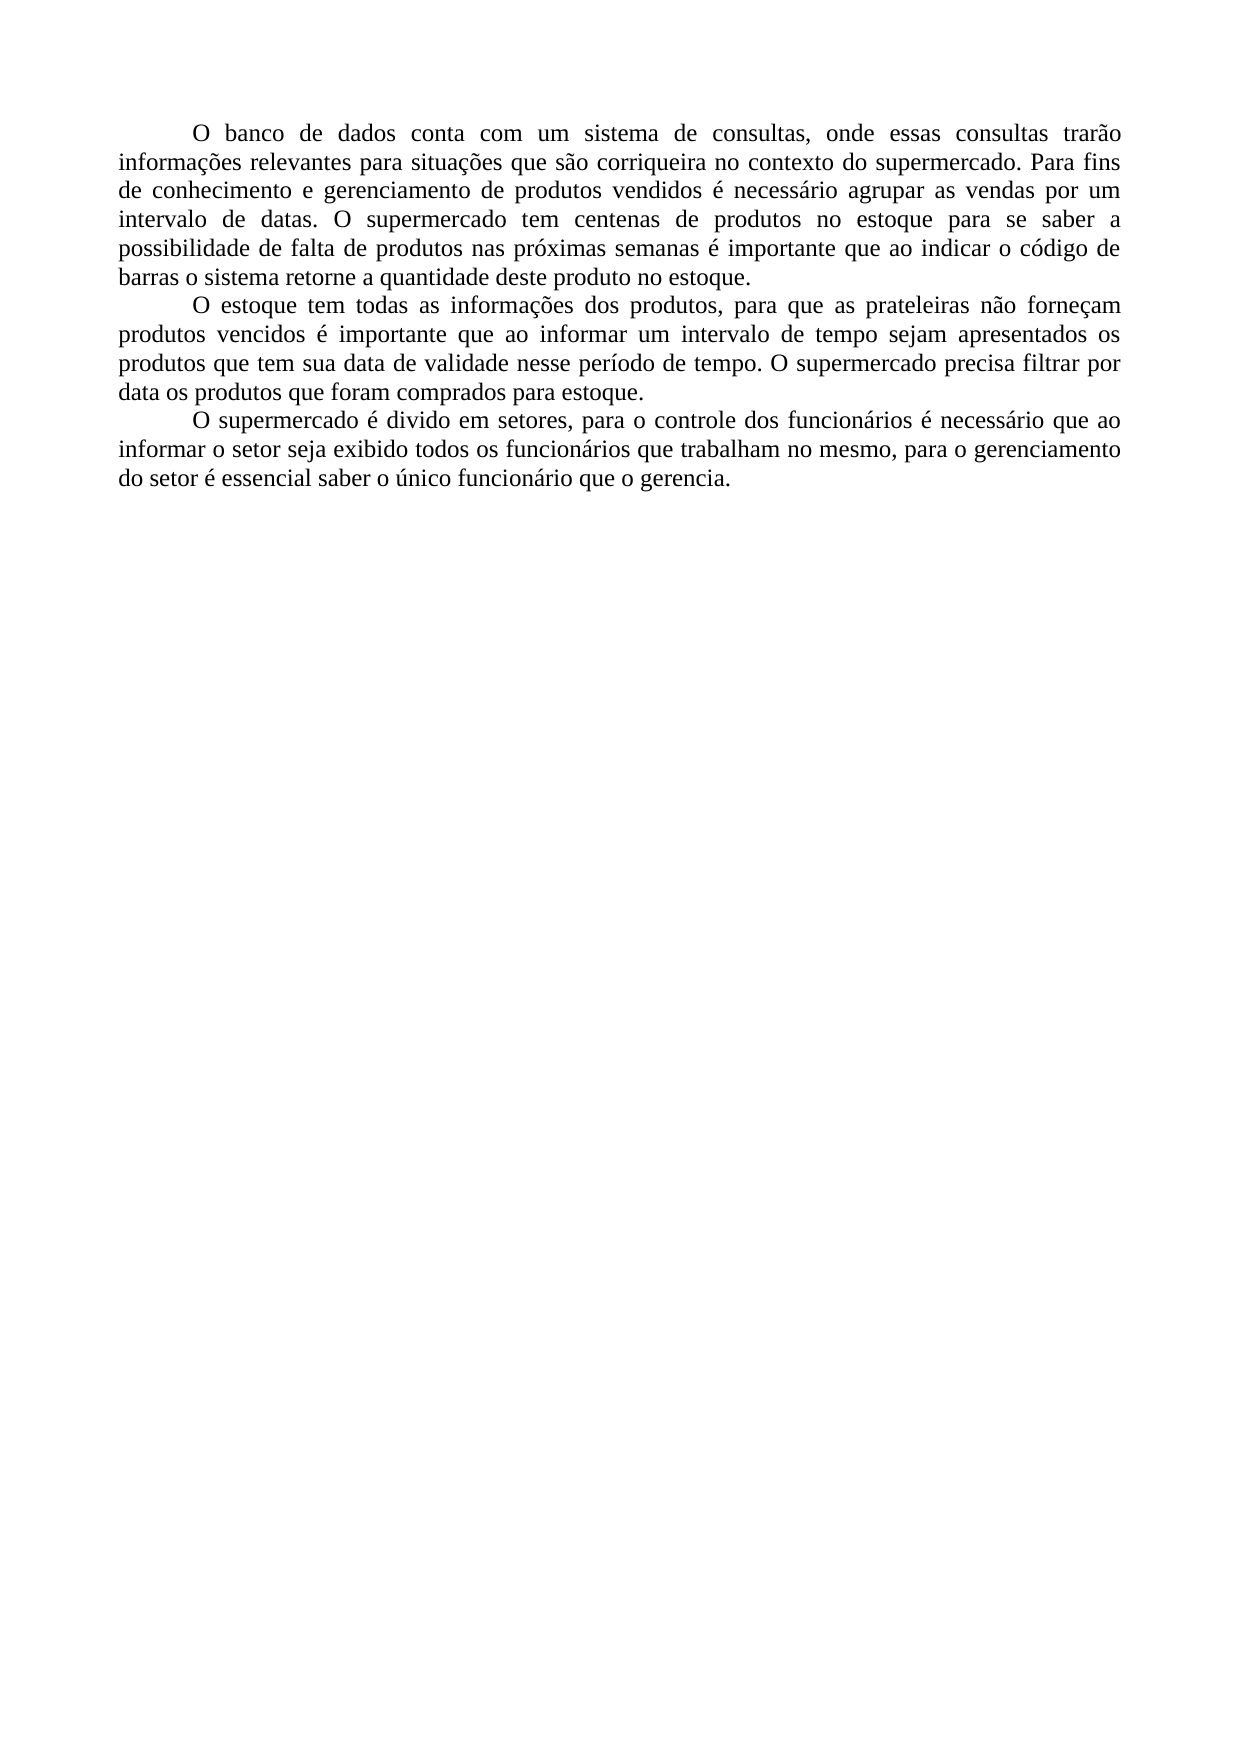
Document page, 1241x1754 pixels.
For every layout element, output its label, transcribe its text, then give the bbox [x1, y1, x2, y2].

text O supermercado é divido em setores, para o controle dos funcionários é necessário que ao informar o setor seja exibido todos os funcionários que trabalham no mesmo, para o gerenciamento do setor é essencial saber o único funcionário que o gerencia. [118, 406, 1122, 492]
text O banco de dados conta com um sistema de consultas, onde essas consultas trarão informações relevantes para situações que são corriqueira no contexto do supermercado. Para fins de conhecimento e gerenciamento de produtos vendidos é necessário agrupar as vendas por um intervalo de datas. O supermercado tem centenas de produtos no estoque para se saber a possibilidade de falta de produtos nas próximas semanas é importante que ao indicar o código de barras o sistema retorne a quantidade deste produto no estoque. [118, 118, 1122, 291]
text O estoque tem todas as informações dos produtos, para que as prateleiras não forneçam produtos vencidos é importante que ao informar um intervalo de tempo sejam apresentados os produtos que tem sua data de validade nesse período de tempo. O supermercado precisa filtrar por data os produtos que foram comprados para estoque. [118, 291, 1122, 406]
